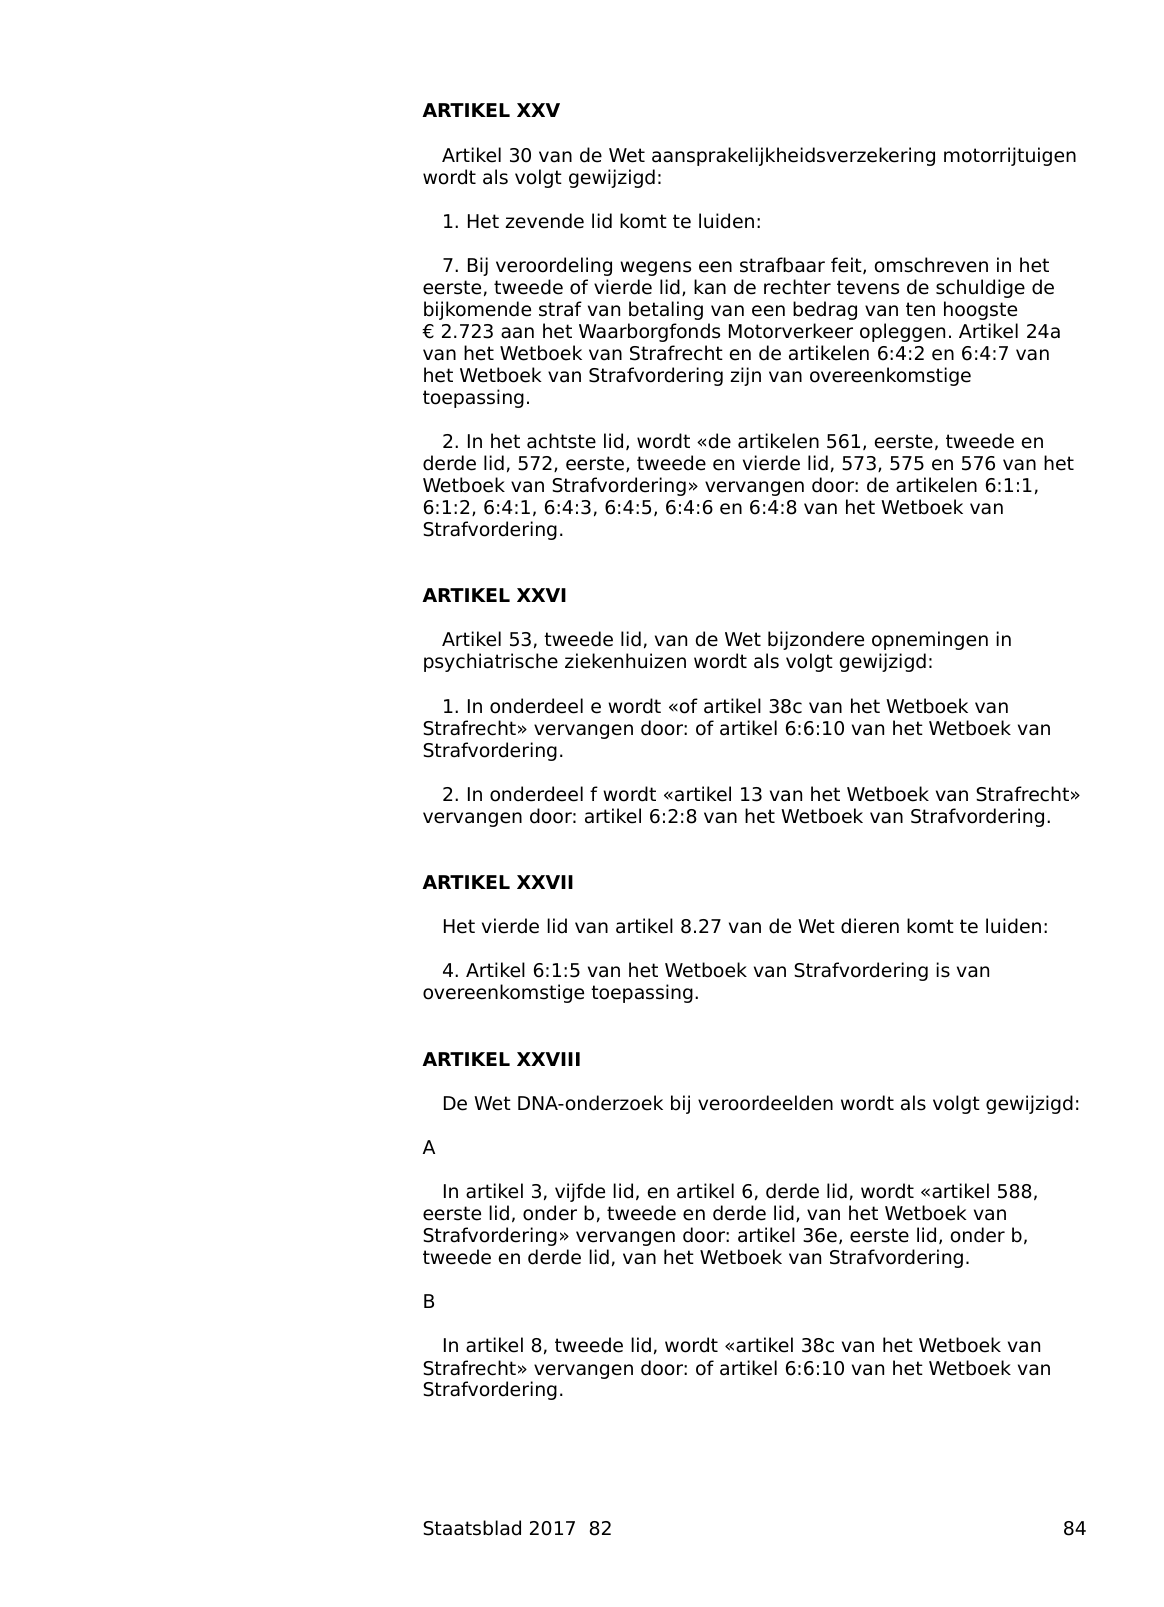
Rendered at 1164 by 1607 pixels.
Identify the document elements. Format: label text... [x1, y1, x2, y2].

text Artikel 30 van de Wet aansprakelijkheidsverzekering motorrijtuigen wordt als volgt gewijzigd: [422, 144, 1087, 188]
subtitle ARTIKEL XXVIII [422, 1049, 1087, 1071]
text Het vierde lid van artikel 8.27 van de Wet dieren komt te luiden: [422, 916, 1087, 938]
text In artikel 8, tweede lid, wordt «artikel 38c van het Wetboek van Strafrecht» vervangen door: of artikel 6:6:10 van het Wetboek van Strafvordering. [422, 1335, 1087, 1401]
text B [422, 1291, 1087, 1313]
text A [422, 1137, 1087, 1159]
text 2. In onderdeel f wordt «artikel 13 van het Wetboek van Strafrecht» vervangen door: artikel 6:2:8 van het Wetboek van Strafvordering. [422, 784, 1087, 828]
text In artikel 3, vijfde lid, en artikel 6, derde lid, wordt «artikel 588, eerste lid, onder b, tweede en derde lid, van het Wetboek van Strafvordering» vervangen door: artikel 36e, eerste lid, onder b, tweede en derde lid, van het Wetboek van Strafvordering. [422, 1181, 1087, 1269]
text 4. Artikel 6:1:5 van het Wetboek van Strafvordering is van overeenkomstige toepassing. [422, 960, 1087, 1004]
text 7. Bij veroordeling wegens een strafbaar feit, omschreven in het eerste, tweede of vierde lid, kan de rechter tevens de schuldige de bijkomende straf van betaling van een bedrag van ten hoogste € 2.723 aan het Waarborgfonds Motorverkeer opleggen. Artikel 24a van het Wetboek van Strafrecht en de artikelen 6:4:2 en 6:4:7 van het Wetboek van Strafvordering zijn van overeenkomstige toepassing. [422, 255, 1087, 409]
subtitle ARTIKEL XXVII [422, 872, 1087, 894]
subtitle ARTIKEL XXV [422, 100, 1087, 122]
text Artikel 53, tweede lid, van de Wet bijzondere opnemingen in psychiatrische ziekenhuizen wordt als volgt gewijzigd: [422, 629, 1087, 673]
subtitle ARTIKEL XXVI [422, 585, 1087, 607]
text 2. In het achtste lid, wordt «de artikelen 561, eerste, tweede en derde lid, 572, eerste, tweede en vierde lid, 573, 575 en 576 van het Wetboek van Strafvordering» vervangen door: de artikelen 6:1:1, 6:1:2, 6:4:1, 6:4:3, 6:4:5, 6:4:6 en 6:4:8 van het Wetboek van Strafvordering. [422, 431, 1087, 541]
text 1. In onderdeel e wordt «of artikel 38c van het Wetboek van Strafrecht» vervangen door: of artikel 6:6:10 van het Wetboek van Strafvordering. [422, 696, 1087, 761]
text De Wet DNA-onderzoek bij veroordeelden wordt als volgt gewijzigd: [422, 1093, 1087, 1115]
text 1. Het zevende lid komt te luiden: [422, 211, 1087, 233]
